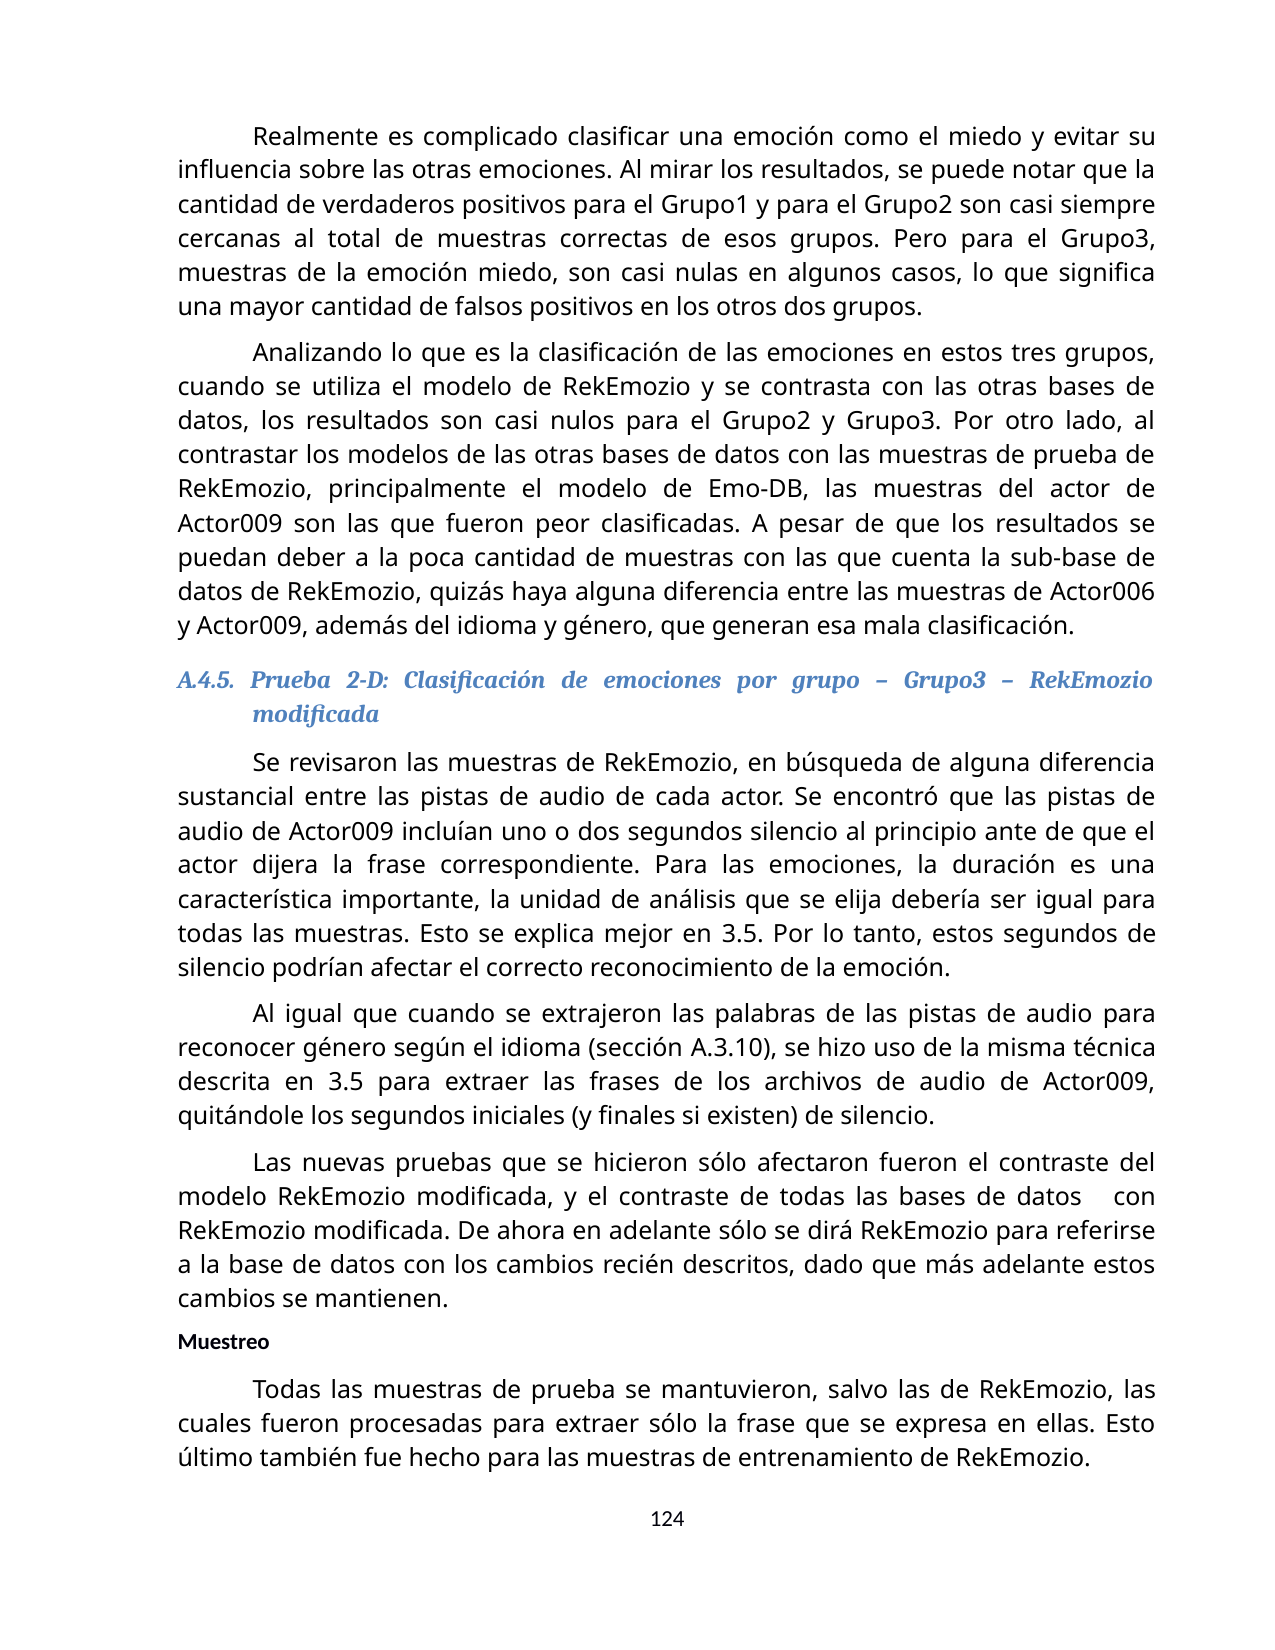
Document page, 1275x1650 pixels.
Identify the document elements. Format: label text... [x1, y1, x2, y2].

text Analizando lo que es la clasificación de las emociones en estos tres grupos, cuando se utiliza el modelo de RekEmozio y se contrasta con las otras bases de datos, los resultados son casi nulos para el Grupo2 y Grupo3. Por otro lado, al contrastar los modelos de las otras bases de datos con las muestras de prueba de RekEmozio, principalmente el modelo de Emo-DB, las muestras del actor de Actor009 son las que fueron peor clasificadas. A pesar de que los resultados se puedan deber a la poca cantidad de muestras con las que cuenta la sub-base de datos de RekEmozio, quizás haya alguna diferencia entre las muestras de Actor006 y Actor009, además del idioma y género, que generan esa mala clasificación. [177, 335, 1157, 641]
text Se revisaron las muestras de RekEmozio, en búsqueda de alguna diferencia sustancial entre las pistas de audio de cada actor. Se encontró que las pistas de audio de Actor009 incluían uno o dos segundos silencio al principio ante de que el actor dijera la frase correspondiente. Para las emociones, la duración es una característica importante, la unidad de análisis que se elija debería ser igual para todas las muestras. Esto se explica mejor en 3.5. Por lo tanto, estos segundos de silencio podrían afectar el correcto reconocimiento de la emoción. [177, 745, 1157, 983]
text Al igual que cuando se extrajeron las palabras de las pistas de audio para reconocer género según el idioma (sección A.3.10), se hizo uso de la misma técnica descrita en 3.5 para extraer las frases de los archivos de audio de Actor009, quitándole los segundos iniciales (y finales si existen) de silencio. [177, 996, 1157, 1132]
subtitle Muestreo [177, 1327, 1157, 1355]
text Las nuevas pruebas que se hicieron sólo afectaron fueron el contraste del modelo RekEmozio modificada, y el contraste de todas las bases de datos con RekEmozio modificada. De ahora en adelante sólo se dirá RekEmozio para referirse a la base de datos con los cambios recién descritos, dado que más adelante estos cambios se mantienen. [177, 1144, 1157, 1315]
text Todas las muestras de prueba se mantuvieron, salvo las de RekEmozio, las cuales fueron procesadas para extraer sólo la frase que se expresa en ellas. Esto último también fue hecho para las muestras de entrenamiento de RekEmozio. [177, 1372, 1157, 1474]
text Realmente es complicado clasificar una emoción como el miedo y evitar su influencia sobre las otras emociones. Al mirar los resultados, se puede notar que la cantidad de verdaderos positivos para el Grupo1 y para el Grupo2 son casi siempre cercanas al total de muestras correctas de esos grupos. Pero para el Grupo3, muestras de la emoción miedo, son casi nulas en algunos casos, lo que significa una mayor cantidad de falsos positivos en los otros dos grupos. [177, 118, 1157, 322]
subtitle A.4.5. Prueba 2-D: Clasificación de emociones por grupo – Grupo3 – RekEmozio modificada [177, 666, 1157, 728]
